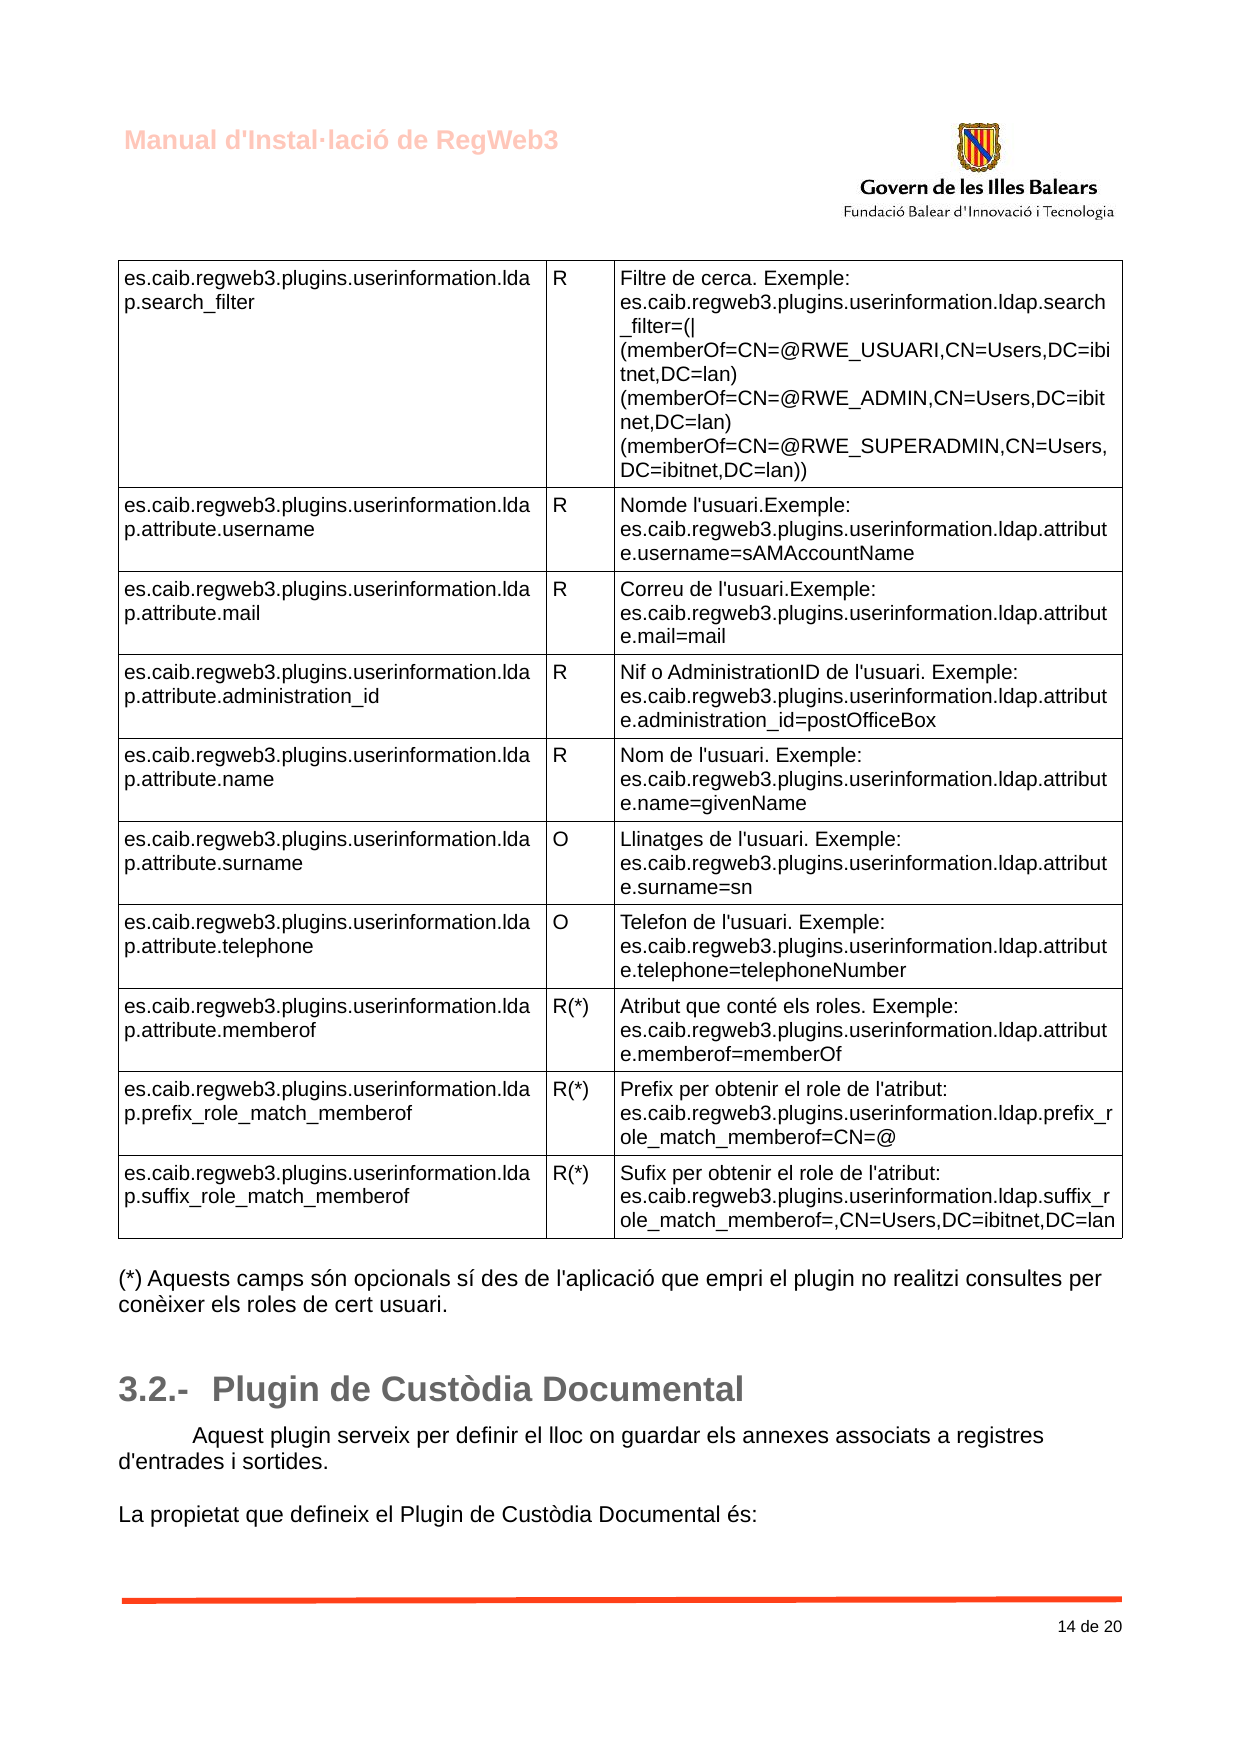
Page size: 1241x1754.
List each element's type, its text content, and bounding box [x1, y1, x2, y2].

table_cell es.caib.regweb3.plugins.userinformation.ldap.prefix_role_match_memberof [119, 1072, 546, 1154]
table_cell R [547, 655, 614, 737]
table_cell Nomde l'usuari.Exemple: es.caib.regweb3.plugins.userinformation.ldap.attribute.username=sAMAccountName [615, 488, 1122, 571]
table_cell Nom de l'usuari. Exemple: es.caib.regweb3.plugins.userinformation.ldap.attribute.name=givenName [615, 739, 1122, 821]
table_cell Nif o AdministrationID de l'usuari. Exemple: es.caib.regweb3.plugins.userinformation.ldap.attribute.administration_id=postOfficeBox [615, 655, 1122, 737]
table_cell R [547, 261, 614, 487]
table_cell Correu de l'usuari.Exemple: es.caib.regweb3.plugins.userinformation.ldap.attribute.mail=mail [615, 572, 1122, 654]
text Aquest plugin serveix per definir el lloc on guardar els annexes associats a registres d'entrades i sortides. [118, 1422, 1122, 1474]
table_cell R [547, 739, 614, 821]
table_cell Prefix per obtenir el role de l'atribut: es.caib.regweb3.plugins.userinformation.ldap.prefix_role_match_memberof=CN=@ [615, 1072, 1122, 1154]
table_cell Filtre de cerca. Exemple: es.caib.regweb3.plugins.userinformation.ldap.search_filter=(|(memberOf=CN=@RWE_USUARI,CN=Users,DC=ibitnet,DC=lan)(memberOf=CN=@RWE_ADMIN,CN=Users,DC=ibitnet,DC=lan)(memberOf=CN=@RWE_SUPERADMIN,CN=Users,DC=ibitnet,DC=lan)) [615, 261, 1122, 487]
table_cell O [547, 905, 614, 988]
table_cell es.caib.regweb3.plugins.userinformation.ldap.attribute.username [119, 488, 546, 571]
table_cell es.caib.regweb3.plugins.userinformation.ldap.attribute.telephone [119, 905, 546, 988]
table_cell es.caib.regweb3.plugins.userinformation.ldap.attribute.surname [119, 822, 546, 904]
table_cell R(*) [547, 1072, 614, 1154]
table_cell R [547, 572, 614, 654]
table_cell R [547, 488, 614, 571]
table_cell Atribut que conté els roles. Exemple: es.caib.regweb3.plugins.userinformation.ldap.attribute.memberof=memberOf [615, 989, 1122, 1071]
table_cell R(*) [547, 1156, 614, 1238]
table_cell es.caib.regweb3.plugins.userinformation.ldap.attribute.memberof [119, 989, 546, 1071]
table_cell es.caib.regweb3.plugins.userinformation.ldap.attribute.administration_id [119, 655, 546, 737]
table_cell es.caib.regweb3.plugins.userinformation.ldap.suffix_role_match_memberof [119, 1156, 546, 1238]
picture [840, 123, 1117, 220]
table_cell Llinatges de l'usuari. Exemple: es.caib.regweb3.plugins.userinformation.ldap.attribute.surname=sn [615, 822, 1122, 904]
table_cell es.caib.regweb3.plugins.userinformation.ldap.attribute.name [119, 739, 546, 821]
text (*) Aquests camps són opcionals sí des de l'aplicació que empri el plugin no realitzi consultes per conèixer els roles de cert usuari. [118, 1264, 1122, 1317]
table_cell Sufix per obtenir el role de l'atribut: es.caib.regweb3.plugins.userinformation.ldap.suffix_role_match_memberof=,CN=Users,DC=ibitnet,DC=lan [615, 1156, 1122, 1238]
text La propietat que defineix el Plugin de Custòdia Documental és: [118, 1501, 1122, 1527]
table_cell es.caib.regweb3.plugins.userinformation.ldap.search_filter [119, 261, 546, 487]
table_cell O [547, 822, 614, 904]
table_cell R(*) [547, 989, 614, 1071]
table_cell Telefon de l'usuari. Exemple: es.caib.regweb3.plugins.userinformation.ldap.attribute.telephone=telephoneNumber [615, 905, 1122, 988]
table_cell es.caib.regweb3.plugins.userinformation.ldap.attribute.mail [119, 572, 546, 654]
subtitle Plugin de Custòdia Documental [118, 1368, 1122, 1409]
